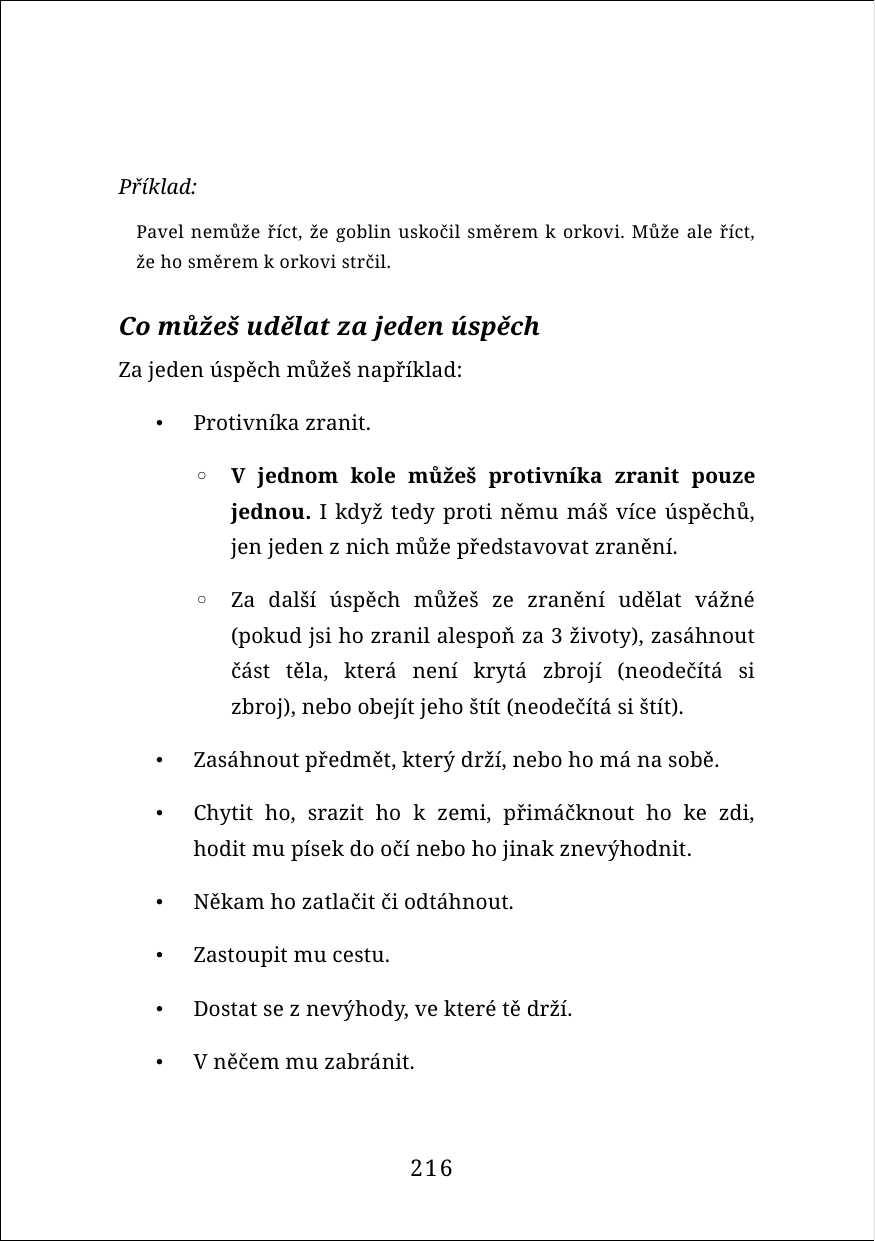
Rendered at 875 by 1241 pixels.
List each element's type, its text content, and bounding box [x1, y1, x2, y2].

text Pavel nemůže říct, že goblin uskočil směrem k orkovi. Může ale říct, že ho směrem k orkovi strčil. [136, 219, 756, 273]
list Někam ho zatlačit či odtáhnout. [156, 887, 756, 916]
list Chytit ho, srazit ho k zemi, přimáčknout ho ke zdi, hodit mu písek do očí nebo ho jinak znevýhodnit. [156, 798, 756, 862]
list Za další úspěch můžeš ze zranění udělat vážné (pokud jsi ho zranil alespoň za 3 životy), zasáhnout část těla, která není krytá zbrojí (neodečítá si zbroj), nebo obejít jeho štít (neodečítá si štít). [193, 586, 756, 721]
subtitle Co můžeš udělat za jeden úspěch [118, 309, 756, 343]
list Zastoupit mu cestu. [156, 941, 756, 969]
text Za jeden úspěch můžeš například: [118, 355, 756, 383]
list Zasáhnout předmět, který drží, nebo ho má na sobě. [156, 745, 756, 774]
text Příklad: [118, 172, 756, 200]
list V něčem mu zabránit. [156, 1047, 756, 1075]
list V jednom kole můžeš protivníka zranit pouze jednou. I když tedy proti němu máš více úspěchů, jen jeden z nich může představovat zranění. [193, 461, 756, 561]
list Dostat se z nevýhody, ve které tě drží. [156, 994, 756, 1022]
list Protivníka zranit. [156, 408, 756, 436]
